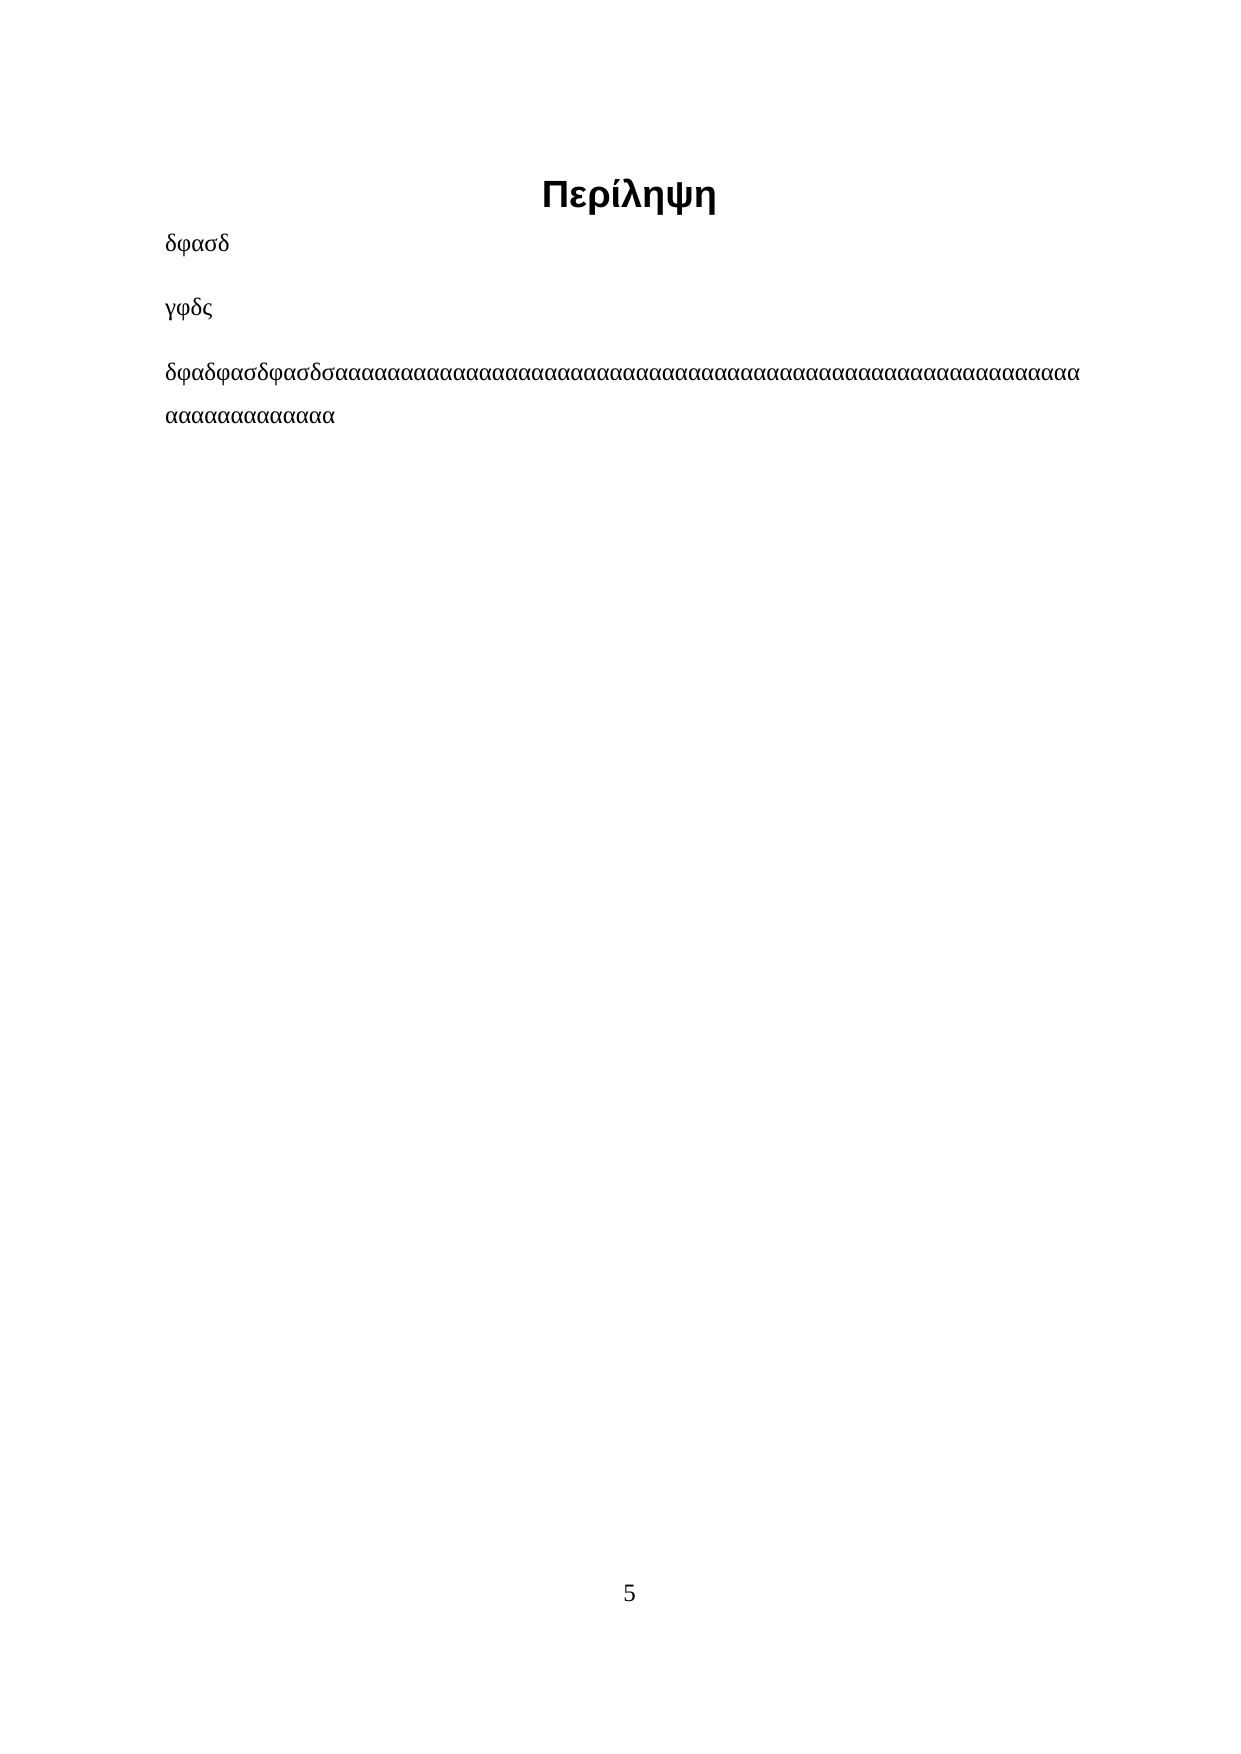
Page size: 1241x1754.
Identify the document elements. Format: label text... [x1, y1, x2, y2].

text γφδς [165, 292, 1093, 321]
text δφαδφασδφασδσαααααααααααααααααααααααααααααααααααααααααααααααααααααααααααααααααααααα [165, 357, 1093, 428]
subtitle Περίληψη [165, 172, 1093, 216]
text δφασδ [165, 228, 1093, 257]
